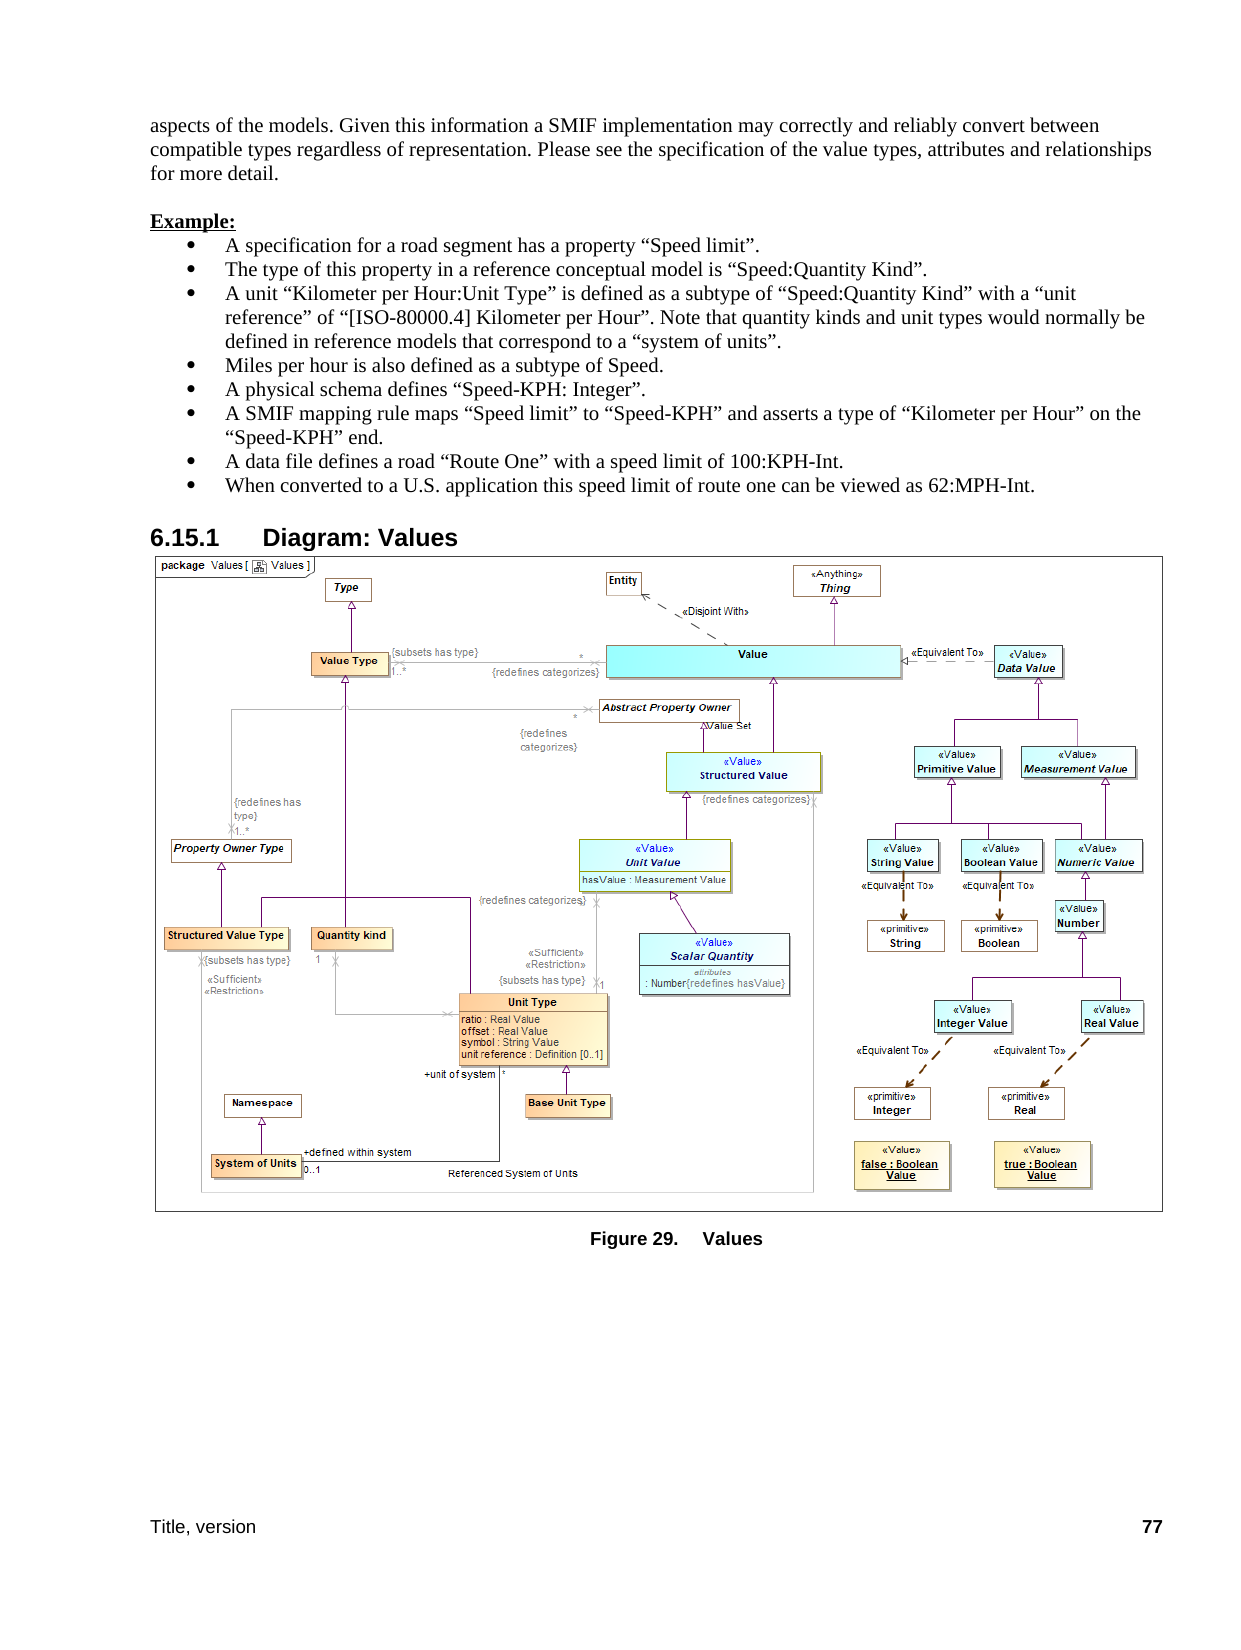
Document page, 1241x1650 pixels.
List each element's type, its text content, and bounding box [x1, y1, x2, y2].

list A specification for a road segment has a property “Speed limit”. [187, 233, 1165, 257]
subtitle Diagram: Values [150, 522, 1165, 551]
picture [150, 551, 1166, 1215]
list The type of this property in a reference conceptual model is “Speed:Quantity Kind”. [187, 257, 1165, 281]
list Miles per hour is also defined as a subtype of Speed. [187, 353, 1165, 377]
text aspects of the models. Given this information a SMIF implementation may correctly and reliably convert between compatible types regardless of representation. Please see the specification of the value types, attributes and relationships for more detail. [150, 112, 1165, 185]
list A data file defines a road “Route One” with a speed limit of 100:KPH-Int. [187, 449, 1165, 473]
list A SMIF mapping rule maps “Speed limit” to “Speed-KPH” and asserts a type of “Kilometer per Hour” on the “Speed-KPH” end. [187, 401, 1165, 449]
list A unit “Kilometer per Hour:Unit Type” is defined as a subtype of “Speed:Quantity Kind” with a “unit reference” of “[ISO-80000.4] Kilometer per Hour”. Note that quantity kinds and unit types would normally be defined in reference models that correspond to a “system of units”. [187, 281, 1165, 353]
list A physical schema defines “Speed-KPH: Integer”. [187, 377, 1165, 401]
text Example: [150, 209, 1165, 233]
list Values [187, 1228, 1165, 1249]
list When converted to a U.S. application this speed limit of route one can be viewed as 62:MPH-Int. [187, 473, 1165, 497]
